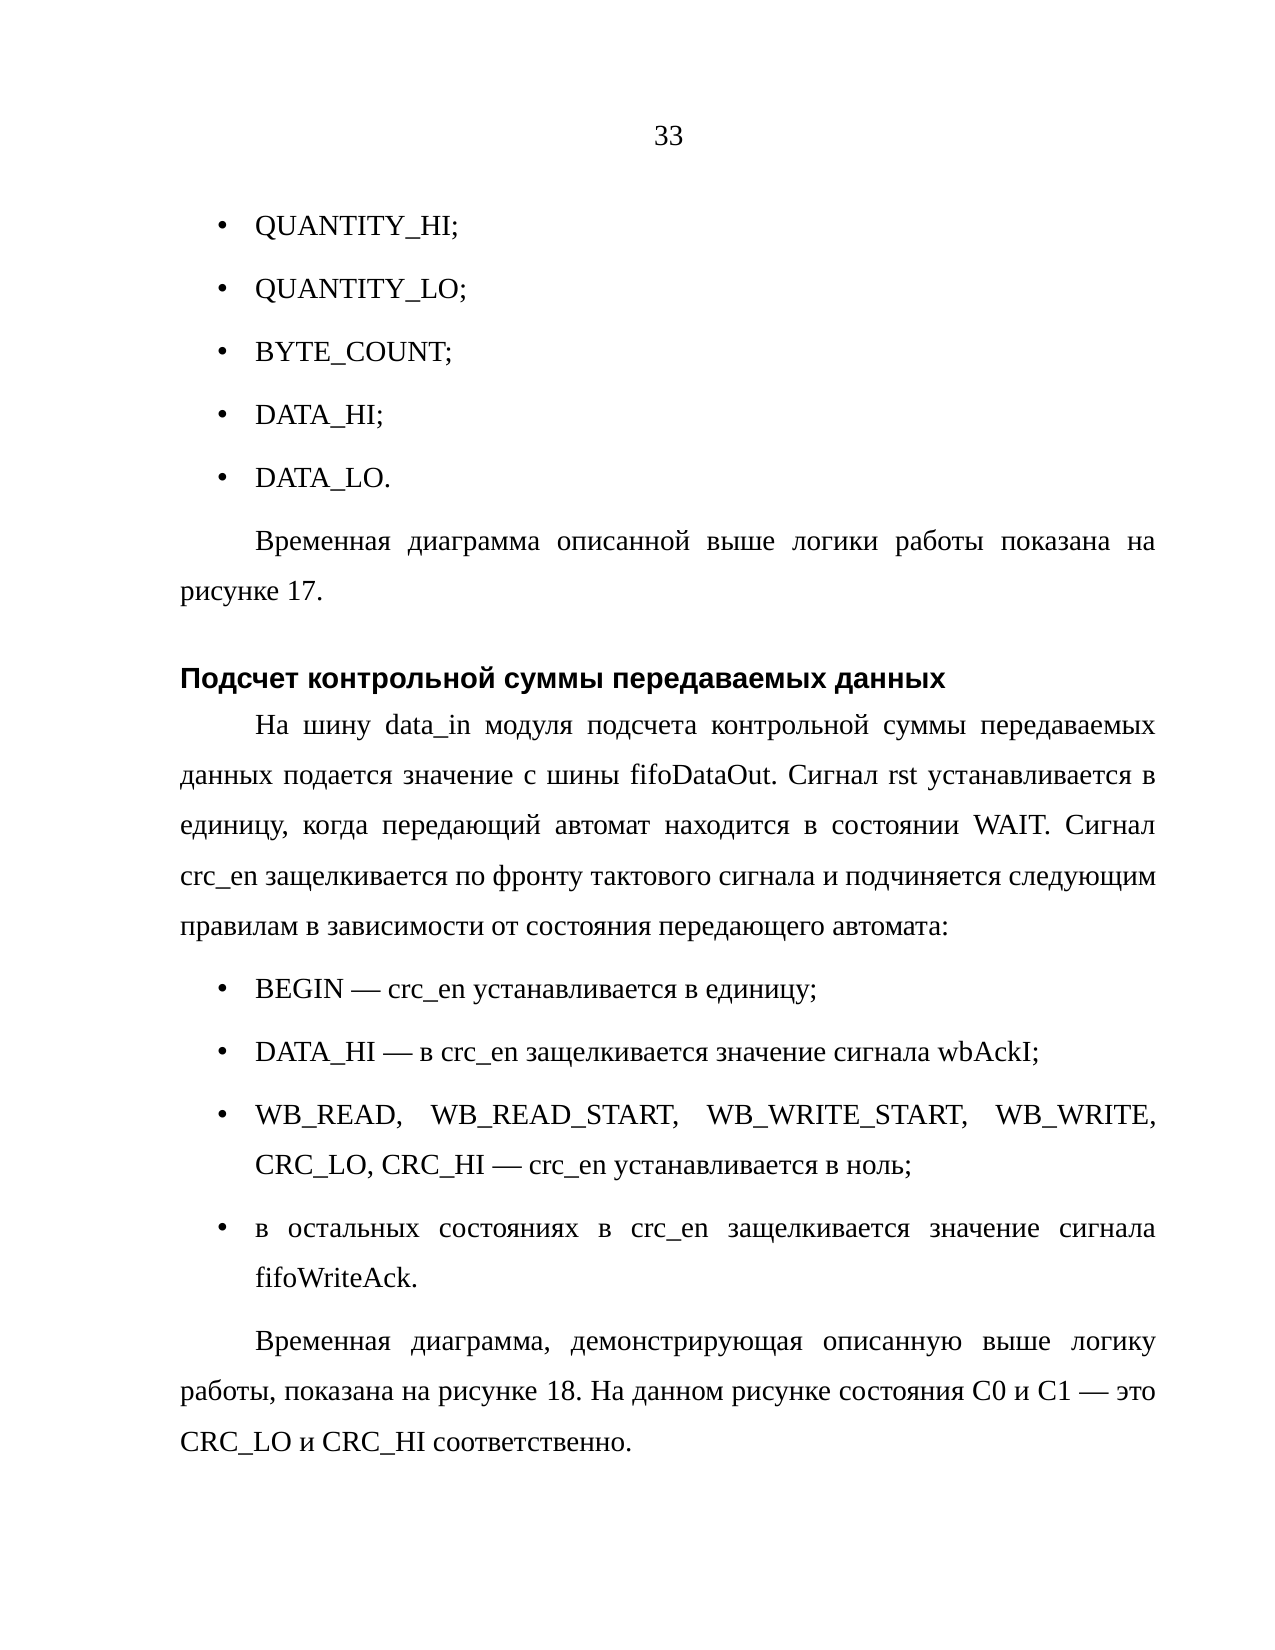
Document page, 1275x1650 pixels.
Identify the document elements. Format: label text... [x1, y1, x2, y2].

text Временная диаграмма описанной выше логики работы показана на рисунке 17. [180, 523, 1157, 607]
list DATA_HI; [217, 397, 1157, 431]
subtitle Подсчет контрольной суммы передаваемых данных [180, 661, 1157, 694]
list BYTE_COUNT; [217, 334, 1157, 368]
list DATA_LO. [217, 460, 1157, 493]
list BEGIN — crc_en устанавливается в единицу; [217, 971, 1157, 1004]
text Временная диаграмма, демонстрирующая описанную выше логику работы, показана на рисунке 18. На данном рисунке состояния C0 и C1 — это СRC_LO и CRC_HI соответственно. [180, 1323, 1157, 1457]
list QUANTITY_HI; [217, 208, 1157, 242]
list WB_READ, WB_READ_START, WB_WRITE_START, WB_WRITE, CRC_LO, CRC_HI — crc_en устанавливается в ноль; [217, 1097, 1157, 1181]
list QUANTITY_LO; [217, 271, 1157, 305]
list в остальных состояниях в crc_en защелкивается значение сигнала fifoWriteAck. [217, 1210, 1157, 1294]
list DATA_HI — в crc_en защелкивается значение сигнала wbAckI; [217, 1034, 1157, 1067]
text На шину data_in модуля подсчета контрольной суммы передаваемых данных подается значение с шины fifoDataOut. Сигнал rst устанавливается в единицу, когда передающий автомат находится в состоянии WAIT. Сигнал crc_en защелкивается по фронту тактового сигнала и подчиняется следующим правилам в зависимости от состояния передающего автомата: [180, 707, 1157, 942]
